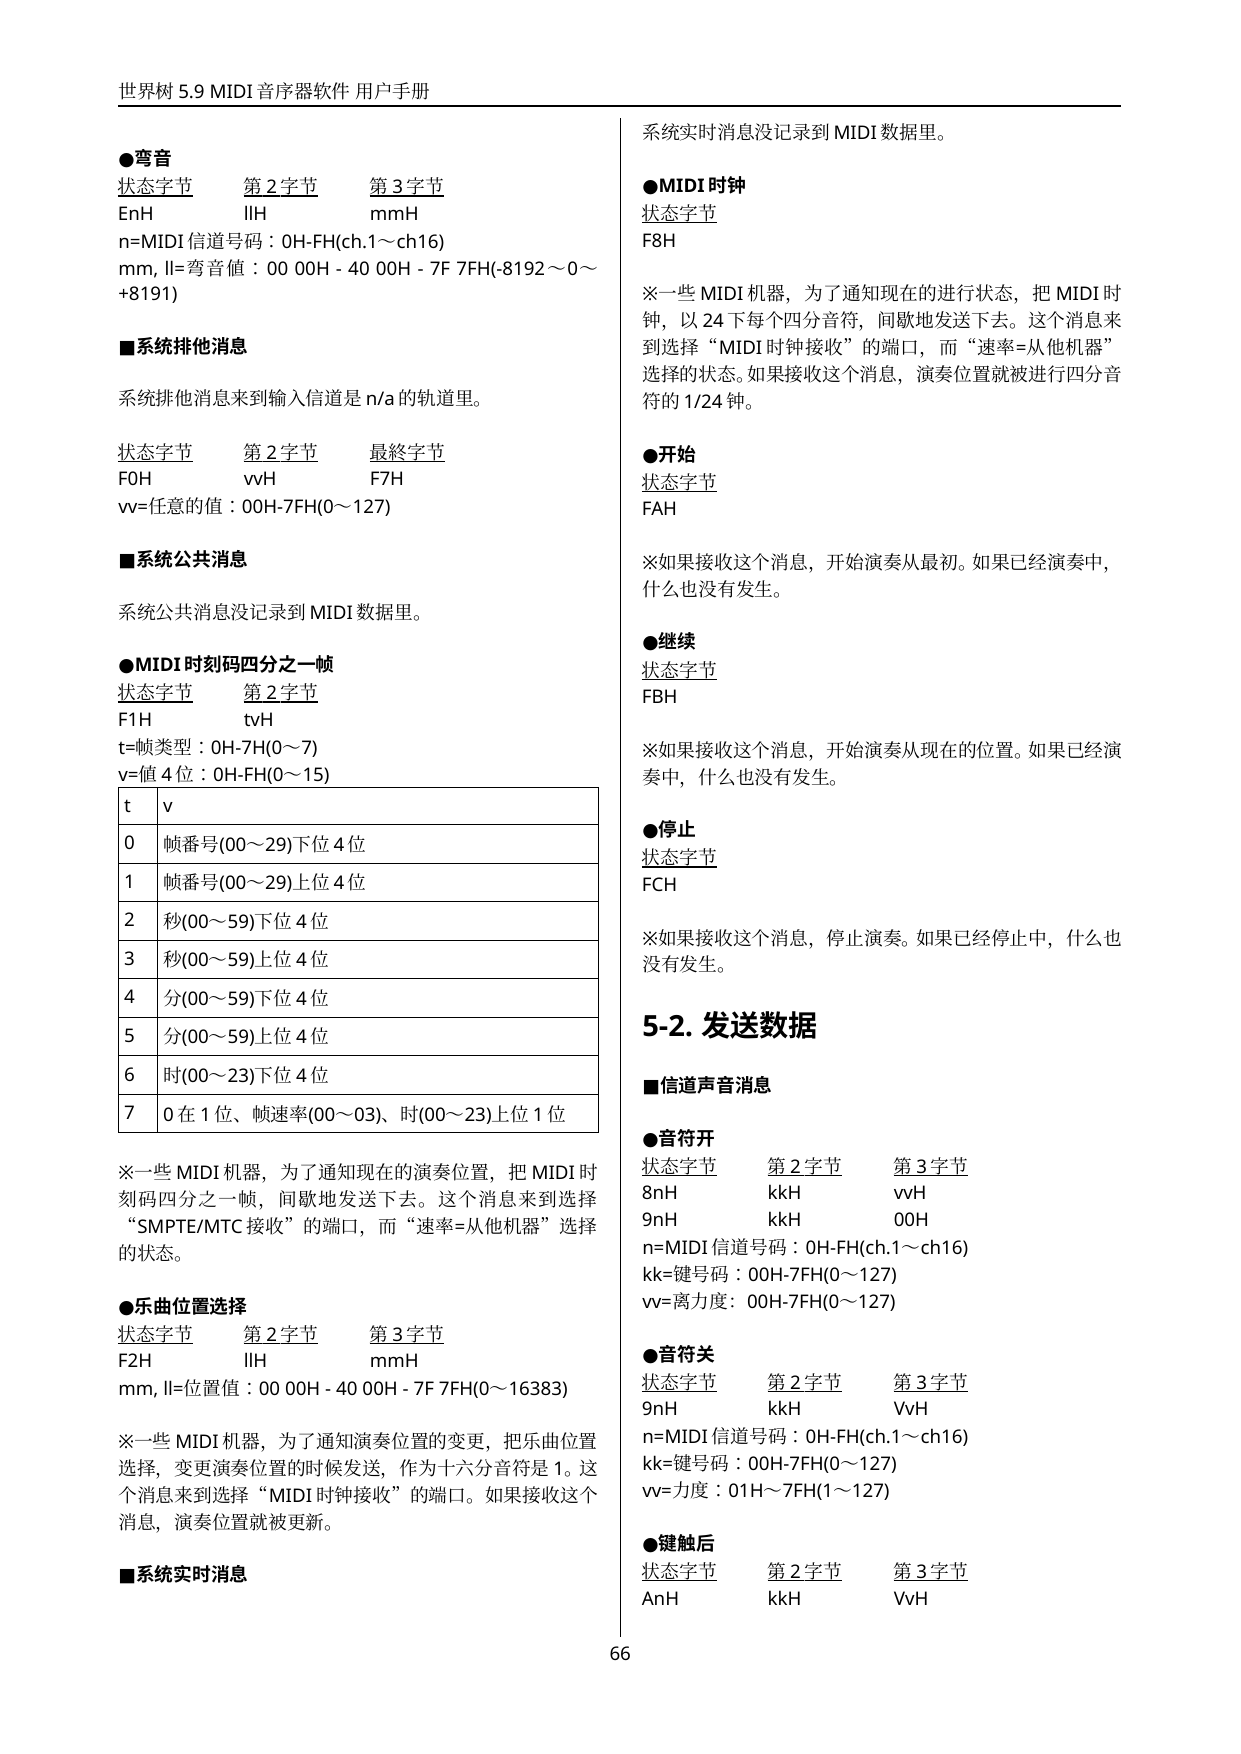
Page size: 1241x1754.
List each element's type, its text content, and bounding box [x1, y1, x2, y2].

table_cell [612, 200, 619, 225]
table_cell 帧番号(00～29)下位4位 [158, 825, 598, 862]
table_cell 分(00～59)下位4位 [158, 979, 598, 1017]
table_cell 秒(00～59)下位4位 [158, 902, 598, 939]
table_cell vvH [884, 1180, 1009, 1205]
text ※如果接收这个消息，开始演奏从现在的位置。如果已经演奏中，什么也没有发生。 [642, 736, 1122, 789]
text ●MIDI时刻码四分之一帧 [118, 650, 598, 677]
table_header 状态字节 [632, 1557, 757, 1584]
table_header [612, 1320, 619, 1346]
table_header [1010, 655, 1136, 682]
table_cell llH [234, 200, 359, 225]
table_cell F1H [108, 706, 233, 732]
text ■信道声音消息 [642, 1071, 1122, 1098]
table_header [1010, 468, 1136, 494]
table_cell F0H [108, 466, 233, 491]
table_cell [486, 706, 612, 732]
table_cell [1010, 1585, 1136, 1610]
table_cell [884, 227, 1009, 252]
table_cell 4 [119, 979, 157, 1017]
table_header [884, 199, 1009, 226]
table_cell [1010, 1206, 1136, 1232]
text 系统实时消息没记录到MIDI数据里。 [642, 118, 1122, 145]
table_header [1010, 199, 1136, 226]
text ●继续 [642, 627, 1122, 654]
table_cell 0 [119, 825, 157, 862]
table_cell llH [234, 1348, 359, 1373]
table_cell VvH [884, 1585, 1009, 1610]
table_header 最終字节 [360, 438, 485, 465]
table_header 状态字节 [108, 1320, 233, 1346]
text ※一些MIDI机器，为了通知现在的进行状态，把MIDI时钟，以24下每个四分音符，间歇地发送下去。这个消息来到选择“MIDI时钟接收”的端口，而“速率=从他机器”选择的状态。如果接收这个消息，演奏位置就被进行四分音符的1/24钟。 [642, 279, 1122, 414]
table_cell mmH [360, 1348, 485, 1373]
table_cell F2H [108, 1348, 233, 1373]
table_header 状态字节 [632, 843, 757, 870]
text ■系统排他消息 [118, 331, 598, 359]
text mm, ll=弯音値：00 00H - 40 00H - 7F 7FH(-8192～0～+8191) [118, 253, 598, 306]
table_header [612, 172, 619, 199]
table_cell F8H [632, 227, 757, 252]
table_header [884, 655, 1009, 682]
text ●MIDI时钟 [642, 171, 1122, 198]
table_cell [486, 1348, 611, 1373]
table_cell [612, 1348, 619, 1373]
text 系统公共消息没记录到MIDI数据里。 [118, 597, 598, 624]
table_header 第2字节 [234, 1320, 359, 1346]
text n=MIDI信道号码：0H-FH(ch.1～ch16) [118, 226, 598, 253]
text ■系统公共消息 [118, 545, 598, 572]
table_header [758, 199, 883, 226]
table_header 第3字节 [884, 1152, 1009, 1179]
table_cell 7 [119, 1095, 157, 1132]
table_cell VvH [884, 1396, 1009, 1421]
table_cell [1010, 227, 1136, 252]
table_cell 秒(00～59)上位4位 [158, 941, 598, 978]
table_header 状态字节 [632, 1152, 757, 1179]
table_header [486, 678, 612, 705]
table_cell 帧番号(00～29)上位4位 [158, 864, 598, 901]
table_header 第3字节 [884, 1557, 1009, 1584]
table_cell [884, 684, 1009, 709]
table_cell [1010, 1396, 1136, 1421]
text ●乐曲位置选择 [118, 1291, 598, 1318]
table_header [486, 172, 611, 199]
table_cell 6 [119, 1056, 157, 1094]
text kk=键号码：00H-7FH(0～127) [642, 1260, 1122, 1287]
table_header 第3字节 [360, 172, 485, 199]
table_cell [884, 496, 1009, 521]
table_cell [1010, 871, 1136, 897]
text v=値4位：0H-FH(0～15) [118, 760, 598, 787]
table_header v [158, 788, 598, 824]
table_cell 1 [119, 864, 157, 901]
table_header [1010, 843, 1136, 870]
table_header 状态字节 [108, 438, 233, 465]
text ※一些MIDI机器，为了通知现在的演奏位置，把MIDI时刻码四分之一帧，间歇地发送下去。这个消息来到选择“SMPTE/MTC接收”的端口，而“速率=从他机器”选择的状态。 [118, 1158, 598, 1266]
table_header t [119, 788, 157, 824]
table_cell [758, 227, 883, 252]
text vv=离力度：00H-7FH(0～127) [642, 1287, 1122, 1314]
text kk=键号码：00H-7FH(0～127) [642, 1449, 1122, 1476]
table_cell 3 [119, 941, 157, 978]
table_header 状态字节 [632, 655, 757, 682]
text ●音符关 [642, 1339, 1122, 1366]
text ■系统实时消息 [118, 1560, 598, 1587]
table_header 第3字节 [884, 1368, 1009, 1394]
text ●开始 [642, 439, 1122, 467]
table_header [758, 655, 883, 682]
text mm, ll=位置值：00 00H - 40 00H - 7F 7FH(0～16383) [118, 1374, 598, 1401]
table_cell [758, 871, 883, 897]
table_header [612, 438, 619, 465]
text n=MIDI信道号码：0H-FH(ch.1～ch16) [642, 1422, 1122, 1449]
text ※如果接收这个消息，开始演奏从最初。如果已经演奏中，什么也没有发生。 [642, 548, 1122, 602]
table_cell kkH [758, 1396, 883, 1421]
table_cell 时(00～23)下位4位 [158, 1056, 598, 1094]
table_cell [486, 200, 611, 225]
table_header [360, 678, 485, 705]
table_header 状态字节 [632, 468, 757, 494]
table_cell FBH [632, 684, 757, 709]
table_cell 00H [884, 1206, 1009, 1232]
text ●音符开 [642, 1123, 1122, 1151]
table_header 第3字节 [360, 1320, 485, 1346]
table_header 状态字节 [632, 199, 757, 226]
table_header [884, 468, 1009, 494]
text ●弯音 [118, 144, 598, 171]
table_header 第2字节 [234, 438, 359, 465]
table_cell 5 [119, 1018, 157, 1055]
table_header [1010, 1368, 1136, 1394]
table_header [1010, 1557, 1136, 1584]
text vv=力度：01H～7FH(1～127) [642, 1476, 1122, 1503]
table_cell 2 [119, 902, 157, 939]
table_header 状态字节 [108, 172, 233, 199]
table_cell kkH [758, 1180, 883, 1205]
table_header 第2字节 [234, 678, 359, 705]
table_cell [1010, 684, 1136, 709]
table_header 第2字节 [758, 1152, 883, 1179]
table_cell kkH [758, 1585, 883, 1610]
table_cell FCH [632, 871, 757, 897]
table_cell 8nH [632, 1180, 757, 1205]
text ●键触后 [642, 1528, 1122, 1556]
table_cell 9nH [632, 1396, 757, 1421]
table_header [884, 843, 1009, 870]
table_header 第2字节 [758, 1557, 883, 1584]
table_cell kkH [758, 1206, 883, 1232]
table_cell vvH [234, 466, 359, 491]
table_cell tvH [234, 706, 359, 732]
table_header 第2字节 [758, 1368, 883, 1394]
table_cell [486, 466, 611, 491]
table_header 第2字节 [234, 172, 359, 199]
table_cell [1010, 496, 1136, 521]
text t=帧类型：0H-7H(0～7) [118, 733, 598, 760]
table_cell 分(00～59)上位4位 [158, 1018, 598, 1055]
table_cell 9nH [632, 1206, 757, 1232]
table_cell [360, 706, 485, 732]
table_header [758, 843, 883, 870]
table_cell mmH [360, 200, 485, 225]
table_header [758, 468, 883, 494]
table_cell [758, 496, 883, 521]
text ※一些MIDI机器，为了通知演奏位置的变更，把乐曲位置选择，变更演奏位置的时候发送，作为十六分音符是1。这个消息来到选择“MIDI时钟接收”的端口。如果接收这个消息，演奏位置就被更新。 [118, 1427, 598, 1534]
text vv=任意的值：00H-7FH(0～127) [118, 492, 598, 519]
subtitle 5-2. 发送数据 [642, 1003, 1122, 1045]
text n=MIDI信道号码：0H-FH(ch.1～ch16) [642, 1233, 1122, 1260]
text ●停止 [642, 815, 1122, 842]
table_cell F7H [360, 466, 485, 491]
table_header 状态字节 [632, 1368, 757, 1394]
table_cell [1010, 1180, 1136, 1205]
table_cell AnH [632, 1585, 757, 1610]
table_header [486, 1320, 611, 1346]
table_cell [758, 684, 883, 709]
table_header [486, 438, 611, 465]
table_cell [884, 871, 1009, 897]
table_cell FAH [632, 496, 757, 521]
table_cell EnH [108, 200, 233, 225]
table_header 状态字节 [108, 678, 233, 705]
table_header [1010, 1152, 1136, 1179]
text 系统排他消息来到输入信道是n/a的轨道里。 [118, 384, 598, 411]
table_cell 0在1位、帧速率(00～03)、时(00～23)上位1位 [158, 1095, 598, 1132]
text ※如果接收这个消息，停止演奏。如果已经停止中，什么也没有发生。 [642, 923, 1122, 977]
table_cell [612, 466, 619, 491]
